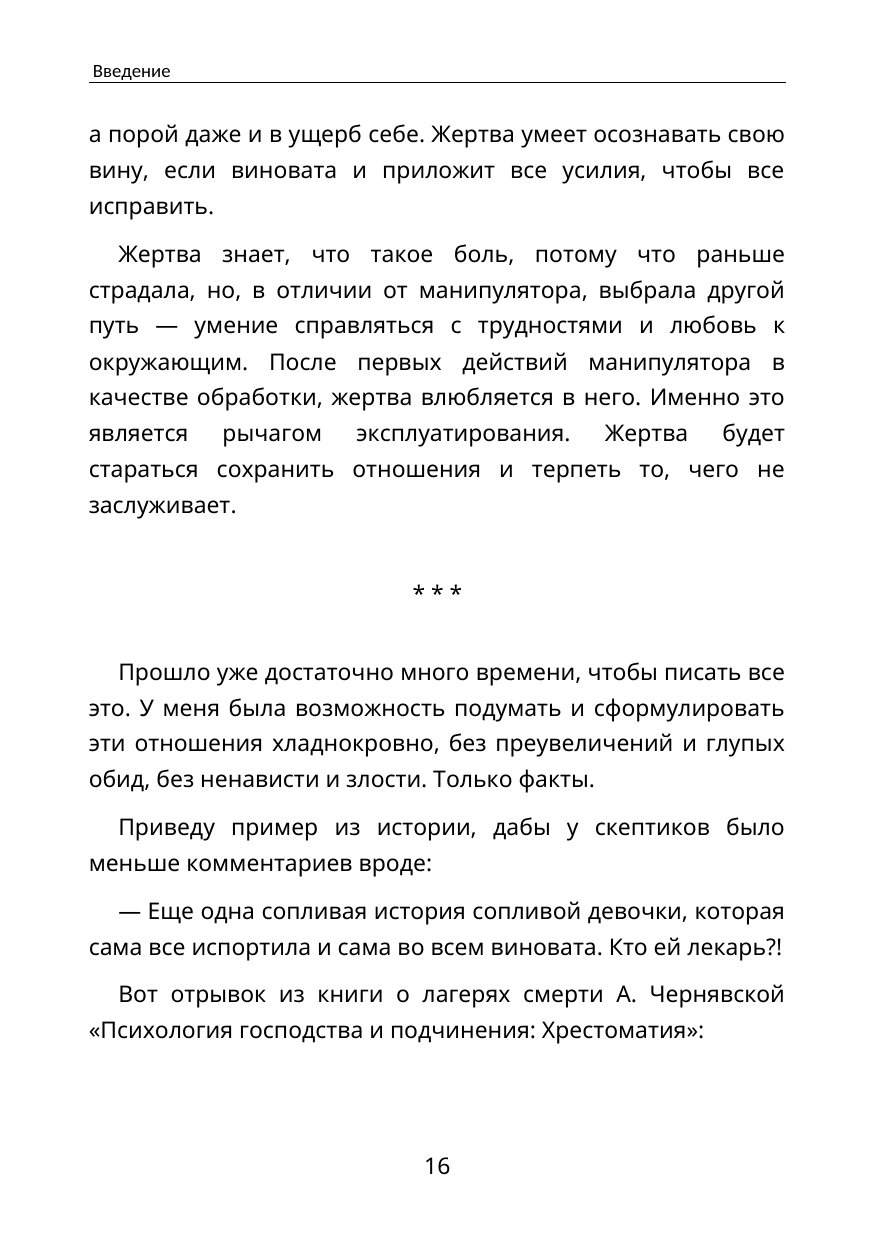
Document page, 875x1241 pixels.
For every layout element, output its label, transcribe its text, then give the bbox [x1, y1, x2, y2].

text а порой даже и в ущерб себе. Жертва умеет осознавать свою вину, если виновата и приложит все усилия, чтобы все исправить. [88, 118, 786, 221]
text Вот отрывок из книги о лагерях смерти А. Чернявской «Психология господства и подчинения: Хрестоматия»: [88, 978, 786, 1046]
text — Еще одна сопливая история сопливой девочки, которая сама все испортила и сама во всем виновата. Кто ей лекарь?! [88, 895, 786, 962]
text Прошло уже достаточно много времени, чтобы писать все это. У меня была возможность подумать и сформулировать эти отношения хладнокровно, без преувеличений и глупых обид, без ненависти и злости. Только факты. [88, 656, 786, 794]
text Жертва знает, что такое боль, потому что раньше страдала, но, в отличии от манипулятора, выбрала другой путь — умение справляться с трудностями и любовь к окружающим. После первых действий манипулятора в качестве обработки, жертва влюбляется в него. Именно это является рычагом эксплуатирования. Жертва будет стараться сохранить отношения и терпеть то, чего не заслуживает. [88, 238, 786, 520]
subtitle * * * [88, 578, 786, 609]
text Приведу пример из истории, дабы у скептиков было меньше комментариев вроде: [88, 811, 786, 878]
